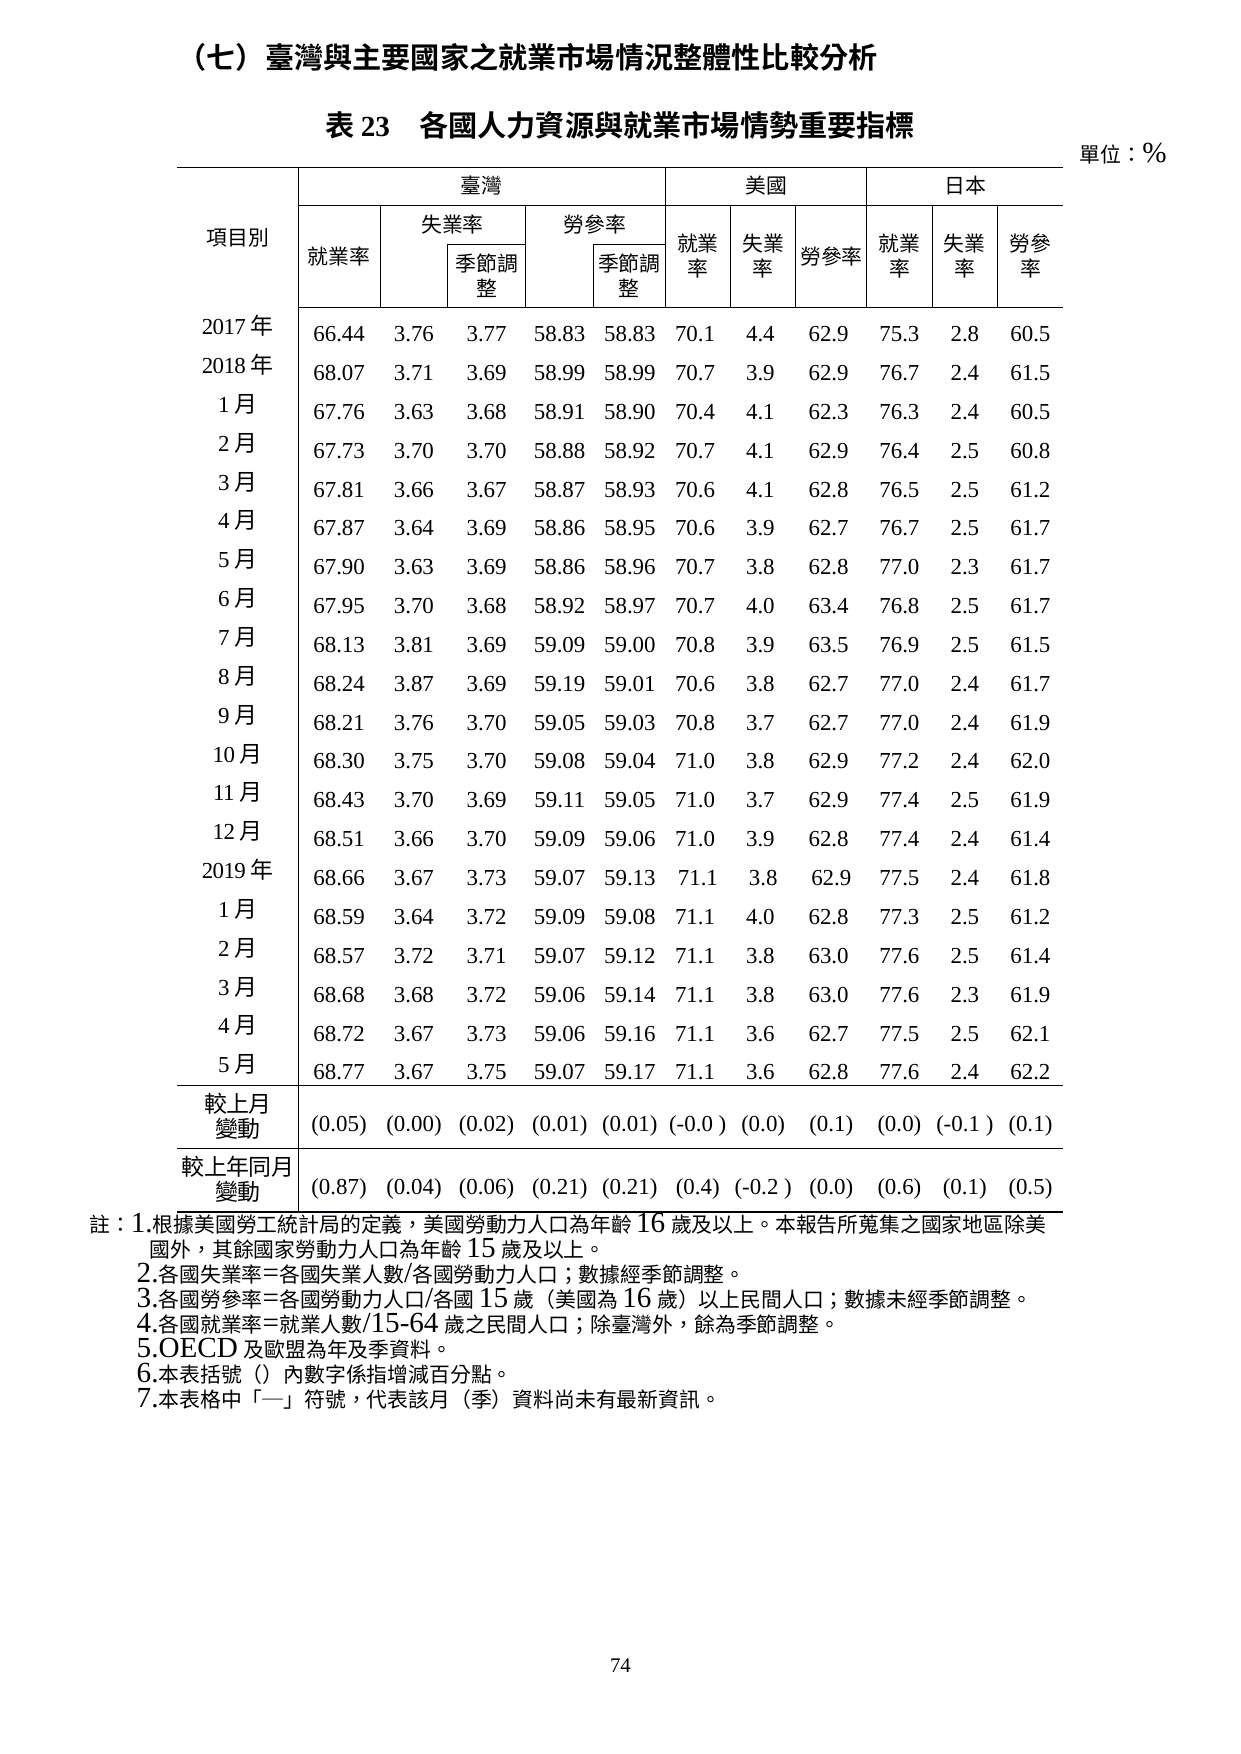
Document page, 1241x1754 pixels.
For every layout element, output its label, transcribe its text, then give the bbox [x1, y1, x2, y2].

table_cell 12月 [177, 813, 298, 852]
table_cell 61.9 [997, 696, 1063, 735]
table_cell 3.64 [380, 891, 448, 929]
table_cell 2.4 [932, 347, 997, 385]
table_cell [381, 244, 447, 307]
table_cell 4.0 [730, 891, 796, 929]
table_cell 71.1 [665, 968, 730, 1007]
text 5.OECD及歐盟為年及季資料。 [136, 1337, 1063, 1362]
table_cell 3月 [177, 968, 298, 1007]
table_cell 63.5 [796, 619, 867, 657]
table_cell 61.8 [997, 852, 1063, 891]
table_cell 77.5 [867, 1007, 932, 1046]
table_cell 3.69 [448, 774, 525, 813]
table_cell 77.0 [867, 541, 932, 580]
table_cell 3.71 [448, 929, 525, 968]
table_cell 62.9 [796, 774, 867, 813]
table_cell 3.66 [380, 813, 448, 852]
table_cell 59.13 [594, 852, 665, 891]
table_cell 62.7 [796, 696, 867, 735]
table_cell 68.43 [299, 774, 380, 813]
table_cell 59.06 [594, 813, 665, 852]
table_cell 77.3 [867, 891, 932, 929]
table_cell 76.8 [867, 580, 932, 618]
table_cell 2019年 [177, 852, 298, 891]
table_cell 58.92 [594, 424, 665, 463]
table_cell 61.7 [997, 502, 1063, 541]
table_cell 62.9 [796, 735, 867, 774]
table_cell (0.0) [730, 1086, 796, 1148]
table_cell 就業率 [299, 206, 380, 307]
subtitle （七）臺灣與主要國家之就業市場情況整體性比較分析 [177, 28, 1063, 78]
table_cell 71.1 [665, 929, 730, 968]
table_cell 76.7 [867, 502, 932, 541]
table_cell (-0.1 ) [932, 1086, 997, 1148]
table_cell 2.5 [932, 502, 997, 541]
table_cell 71.0 [665, 813, 730, 852]
table_cell (0.00) [380, 1086, 448, 1148]
table_cell 2.5 [932, 580, 997, 618]
table_cell 62.3 [796, 385, 867, 424]
table_cell 2.4 [932, 658, 997, 696]
table_cell 3.70 [448, 424, 525, 463]
table_cell 2.4 [932, 1046, 997, 1085]
table_cell 3.8 [730, 658, 796, 696]
table_cell 68.72 [299, 1007, 380, 1046]
text 6.本表括號（）內數字係指增減百分點。 [136, 1362, 1063, 1387]
table_cell 61.5 [997, 619, 1063, 657]
table_cell 10月 [177, 735, 298, 774]
table_cell (0.21) [525, 1149, 594, 1211]
table_cell 3.8 [730, 852, 796, 891]
table_cell 3.68 [448, 580, 525, 618]
table_cell 63.0 [796, 929, 867, 968]
table_cell 2.5 [932, 891, 997, 929]
table_cell 較上月 變動 [177, 1086, 298, 1148]
table_cell 67.81 [299, 463, 380, 502]
table_cell 77.6 [867, 929, 932, 968]
table_cell 2.3 [932, 968, 997, 1007]
table_cell 59.19 [525, 658, 594, 696]
table_cell 61.5 [997, 347, 1063, 385]
table_cell 3.67 [380, 852, 448, 891]
table_cell 62.9 [796, 424, 867, 463]
table_cell 61.7 [997, 541, 1063, 580]
table_cell 60.5 [997, 385, 1063, 424]
table_cell 61.7 [997, 580, 1063, 618]
table_cell 77.4 [867, 774, 932, 813]
table_cell 70.6 [665, 463, 730, 502]
table_cell 59.05 [525, 696, 594, 735]
table_cell 3.81 [380, 619, 448, 657]
table_cell 58.92 [525, 580, 594, 618]
table_cell 59.06 [525, 1007, 594, 1046]
table_cell 2.5 [932, 774, 997, 813]
table_cell 59.07 [525, 1046, 594, 1085]
table_cell 3.70 [448, 696, 525, 735]
table_cell 70.6 [665, 502, 730, 541]
table_cell 4.0 [730, 580, 796, 618]
table_cell 58.93 [594, 463, 665, 502]
table_cell (0.0) [867, 1086, 932, 1148]
table_cell 4.1 [730, 424, 796, 463]
table_cell 3.67 [380, 1007, 448, 1046]
table_cell 62.8 [796, 813, 867, 852]
table_cell 71.0 [665, 735, 730, 774]
table_cell 59.12 [594, 929, 665, 968]
table_cell 2.5 [932, 463, 997, 502]
table_cell 58.90 [594, 385, 665, 424]
table_cell 3.72 [448, 891, 525, 929]
table_cell 3.72 [380, 929, 448, 968]
table_cell 3.6 [730, 1046, 796, 1085]
table_cell 71.0 [665, 774, 730, 813]
table_cell 61.9 [997, 774, 1063, 813]
table_cell 77.5 [867, 852, 932, 891]
table_cell 77.6 [867, 1046, 932, 1085]
table_cell 67.73 [299, 424, 380, 463]
table_cell 3.76 [380, 308, 448, 347]
table_cell 61.9 [997, 968, 1063, 1007]
table_cell 61.2 [997, 891, 1063, 929]
table_cell 58.95 [594, 502, 665, 541]
table_header 日本 [867, 168, 1063, 205]
table_cell 70.7 [665, 424, 730, 463]
table_cell 3.75 [380, 735, 448, 774]
table_cell 4.1 [730, 385, 796, 424]
table_cell 67.95 [299, 580, 380, 618]
table_cell 59.03 [594, 696, 665, 735]
table_cell 59.00 [594, 619, 665, 657]
table_cell 3.67 [380, 1046, 448, 1085]
table_cell 70.7 [665, 541, 730, 580]
table_cell 2月 [177, 929, 298, 968]
table_cell 2.8 [932, 308, 997, 347]
table_cell 68.24 [299, 658, 380, 696]
table_cell 1月 [177, 891, 298, 929]
table_cell 2.4 [932, 852, 997, 891]
table_cell 70.8 [665, 619, 730, 657]
table_cell 58.88 [525, 424, 594, 463]
table_cell 3.8 [730, 968, 796, 1007]
table_cell 60.5 [997, 308, 1063, 347]
table_cell (0.01) [525, 1086, 594, 1148]
table_cell 3.63 [380, 385, 448, 424]
table_cell 3.76 [380, 696, 448, 735]
table_cell 68.07 [299, 347, 380, 385]
text 4.各國就業率=就業人數/15-64歲之民間人口；除臺灣外，餘為季節調整。 [136, 1312, 1063, 1337]
table_cell 2.4 [932, 385, 997, 424]
table_cell 失業率 [381, 206, 525, 244]
table_cell 76.3 [867, 385, 932, 424]
table_cell 68.59 [299, 891, 380, 929]
table_cell 62.1 [997, 1007, 1063, 1046]
table_cell 71.1 [665, 891, 730, 929]
table_cell (0.01) [594, 1086, 665, 1148]
table_cell 62.7 [796, 502, 867, 541]
table_cell 3.9 [730, 813, 796, 852]
table_cell 71.1 [665, 1046, 730, 1085]
table_cell 59.08 [594, 891, 665, 929]
table_cell 62.9 [796, 308, 867, 347]
table_cell 58.83 [525, 308, 594, 347]
table_cell 62.8 [796, 463, 867, 502]
table_cell 2018年 [177, 347, 298, 385]
table_cell 59.05 [594, 774, 665, 813]
table_cell 68.57 [299, 929, 380, 968]
table_cell 2.4 [932, 735, 997, 774]
table_cell (0.04) [380, 1149, 448, 1211]
table_cell 76.4 [867, 424, 932, 463]
table_cell 4.1 [730, 463, 796, 502]
table_cell 60.8 [997, 424, 1063, 463]
table_cell 失業率 [933, 206, 997, 307]
table_cell 76.9 [867, 619, 932, 657]
table_cell 68.51 [299, 813, 380, 852]
table_cell 68.13 [299, 619, 380, 657]
table_cell 70.1 [665, 308, 730, 347]
table_cell 11月 [177, 774, 298, 813]
table_cell 3.6 [730, 1007, 796, 1046]
table_cell 70.8 [665, 696, 730, 735]
table_cell 70.6 [665, 658, 730, 696]
table_cell (0.02) [448, 1086, 525, 1148]
text 2.各國失業率=各國失業人數/各國勞動力人口；數據經季節調整。 [136, 1262, 1063, 1287]
text 單位：% [198, 146, 1166, 167]
table_cell 71.1 [665, 852, 730, 891]
table_cell 62.2 [997, 1046, 1063, 1085]
table_cell 58.97 [594, 580, 665, 618]
table_cell 59.01 [594, 658, 665, 696]
table_cell 3.67 [448, 463, 525, 502]
table_cell 7月 [177, 619, 298, 657]
table_cell 3.70 [448, 813, 525, 852]
table_cell 58.99 [525, 347, 594, 385]
table_cell 3.9 [730, 502, 796, 541]
text 7.本表格中「─」符號，代表該月（季）資料尚未有最新資訊。 [136, 1387, 1063, 1412]
table_cell 3.8 [730, 541, 796, 580]
table_cell 就業率 [867, 206, 932, 307]
table_cell 3.69 [448, 619, 525, 657]
table_cell 77.2 [867, 735, 932, 774]
text 註：1.根據美國勞工統計局的定義，美國勞動力人口為年齡16歲及以上。本報告所蒐集之國家地區除美國外，其餘國家勞動力人口為年齡15歲及以上。 [89, 1212, 1063, 1262]
table_cell 3.8 [730, 735, 796, 774]
table_cell 61.2 [997, 463, 1063, 502]
table_cell 2017年 [177, 307, 298, 347]
table_cell 3.73 [448, 1007, 525, 1046]
table_header 臺灣 [299, 168, 665, 205]
table_cell 3.75 [448, 1046, 525, 1085]
table_cell (0.5) [997, 1149, 1063, 1211]
table_cell 62.7 [796, 658, 867, 696]
table_cell 3.9 [730, 619, 796, 657]
table_cell (-0.2 ) [730, 1149, 796, 1211]
table_cell 75.3 [867, 308, 932, 347]
table_cell 3.69 [448, 541, 525, 580]
table_header 美國 [666, 168, 866, 205]
table_cell (0.1) [932, 1149, 997, 1211]
table_cell 62.0 [997, 735, 1063, 774]
table_cell 77.0 [867, 658, 932, 696]
table_cell (0.0) [796, 1149, 867, 1211]
table_cell 59.07 [525, 852, 594, 891]
table_cell 4.4 [730, 308, 796, 347]
table_cell 3.70 [380, 774, 448, 813]
table_cell 4月 [177, 502, 298, 541]
table_cell 失業率 [731, 206, 795, 307]
table_cell 59.07 [525, 929, 594, 968]
table_cell 4月 [177, 1007, 298, 1046]
table_cell (0.1) [997, 1086, 1063, 1148]
table_cell 63.0 [796, 968, 867, 1007]
table_cell 2.5 [932, 1007, 997, 1046]
table_cell 70.7 [665, 580, 730, 618]
table_cell 3.63 [380, 541, 448, 580]
table_cell (0.05) [299, 1086, 380, 1148]
table_cell (0.06) [448, 1149, 525, 1211]
table_cell 59.16 [594, 1007, 665, 1046]
table_cell 3.70 [380, 580, 448, 618]
table_cell 59.06 [525, 968, 594, 1007]
table_cell (0.4) [665, 1149, 730, 1211]
table_cell 勞參率 [998, 206, 1063, 307]
table_cell 59.17 [594, 1046, 665, 1085]
table_cell 勞參率 [796, 206, 866, 307]
table_cell 68.21 [299, 696, 380, 735]
table_cell 3月 [177, 463, 298, 502]
table_cell 67.76 [299, 385, 380, 424]
table_cell 68.30 [299, 735, 380, 774]
table_cell 3.8 [730, 929, 796, 968]
table_cell 68.66 [299, 852, 380, 891]
table_cell 3.66 [380, 463, 448, 502]
table_cell [526, 244, 593, 307]
table_cell 67.87 [299, 502, 380, 541]
table_cell 59.09 [525, 619, 594, 657]
table_header 項目別 [177, 168, 298, 307]
table_cell 3.9 [730, 347, 796, 385]
table_cell 58.83 [594, 308, 665, 347]
table_cell (0.21) [594, 1149, 665, 1211]
table_cell 3.68 [380, 968, 448, 1007]
table_cell (0.1) [796, 1086, 867, 1148]
table_cell 2.3 [932, 541, 997, 580]
table_cell 70.7 [665, 347, 730, 385]
table_cell 61.7 [997, 658, 1063, 696]
table_cell 58.96 [594, 541, 665, 580]
table_cell 6月 [177, 580, 298, 618]
table_cell 3.64 [380, 502, 448, 541]
table_cell 就業率 [666, 206, 730, 307]
table_cell 62.9 [796, 347, 867, 385]
table_cell 3.69 [448, 658, 525, 696]
table_cell 68.77 [299, 1046, 380, 1085]
table_cell 5月 [177, 1046, 298, 1085]
table_cell 71.1 [665, 1007, 730, 1046]
table_cell 58.86 [525, 541, 594, 580]
table_cell 3.87 [380, 658, 448, 696]
table_cell 3.7 [730, 774, 796, 813]
table_cell 3.73 [448, 852, 525, 891]
table_cell 59.14 [594, 968, 665, 1007]
table_cell 76.5 [867, 463, 932, 502]
table_cell 1月 [177, 385, 298, 424]
table_cell 66.44 [299, 308, 380, 347]
table_cell 2.5 [932, 929, 997, 968]
table_cell 59.11 [525, 774, 594, 813]
table_cell 58.99 [594, 347, 665, 385]
table_cell 62.8 [796, 541, 867, 580]
table_cell 3.72 [448, 968, 525, 1007]
table_cell 3.77 [448, 308, 525, 347]
text 表23 各國人力資源與就業市場情勢重要指標 [177, 98, 1063, 146]
table_cell (-0.0 ) [665, 1086, 730, 1148]
table_cell 3.7 [730, 696, 796, 735]
table_cell 62.8 [796, 1046, 867, 1085]
table_cell 67.90 [299, 541, 380, 580]
table_cell 2.4 [932, 813, 997, 852]
table_cell 3.70 [448, 735, 525, 774]
table_cell 62.9 [796, 852, 867, 891]
table_cell 58.87 [525, 463, 594, 502]
table_cell 59.09 [525, 891, 594, 929]
table_cell 63.4 [796, 580, 867, 618]
table_cell 58.86 [525, 502, 594, 541]
table_cell 62.7 [796, 1007, 867, 1046]
table_cell 勞參率 [526, 206, 665, 244]
table_cell 季節調整 [594, 245, 665, 307]
table_cell 68.68 [299, 968, 380, 1007]
table_cell 61.4 [997, 813, 1063, 852]
table_cell 59.08 [525, 735, 594, 774]
table_cell 3.70 [380, 424, 448, 463]
text 3.各國勞參率=各國勞動力人口/各國15歲（美國為16歲）以上民間人口；數據未經季節調整。 [136, 1287, 1063, 1312]
table_cell (0.6) [867, 1149, 932, 1211]
table_cell 3.71 [380, 347, 448, 385]
table_cell 76.7 [867, 347, 932, 385]
table_cell 9月 [177, 696, 298, 735]
table_cell 58.91 [525, 385, 594, 424]
table_cell 3.69 [448, 502, 525, 541]
table_cell 2月 [177, 424, 298, 463]
table_cell 59.04 [594, 735, 665, 774]
table_cell (0.87) [299, 1149, 380, 1211]
table_cell 77.0 [867, 696, 932, 735]
table_cell 61.4 [997, 929, 1063, 968]
table_cell 5月 [177, 541, 298, 580]
table_cell 2.5 [932, 424, 997, 463]
table_cell 70.4 [665, 385, 730, 424]
table_cell 77.4 [867, 813, 932, 852]
table_cell 3.69 [448, 347, 525, 385]
table_cell 2.4 [932, 696, 997, 735]
table_cell 較上年同月 變動 [177, 1149, 298, 1211]
table_cell 8月 [177, 658, 298, 696]
table_cell 59.09 [525, 813, 594, 852]
table_cell 3.68 [448, 385, 525, 424]
table_cell 季節調整 [448, 245, 525, 307]
table_cell 2.5 [932, 619, 997, 657]
table_cell 62.8 [796, 891, 867, 929]
table_cell 77.6 [867, 968, 932, 1007]
